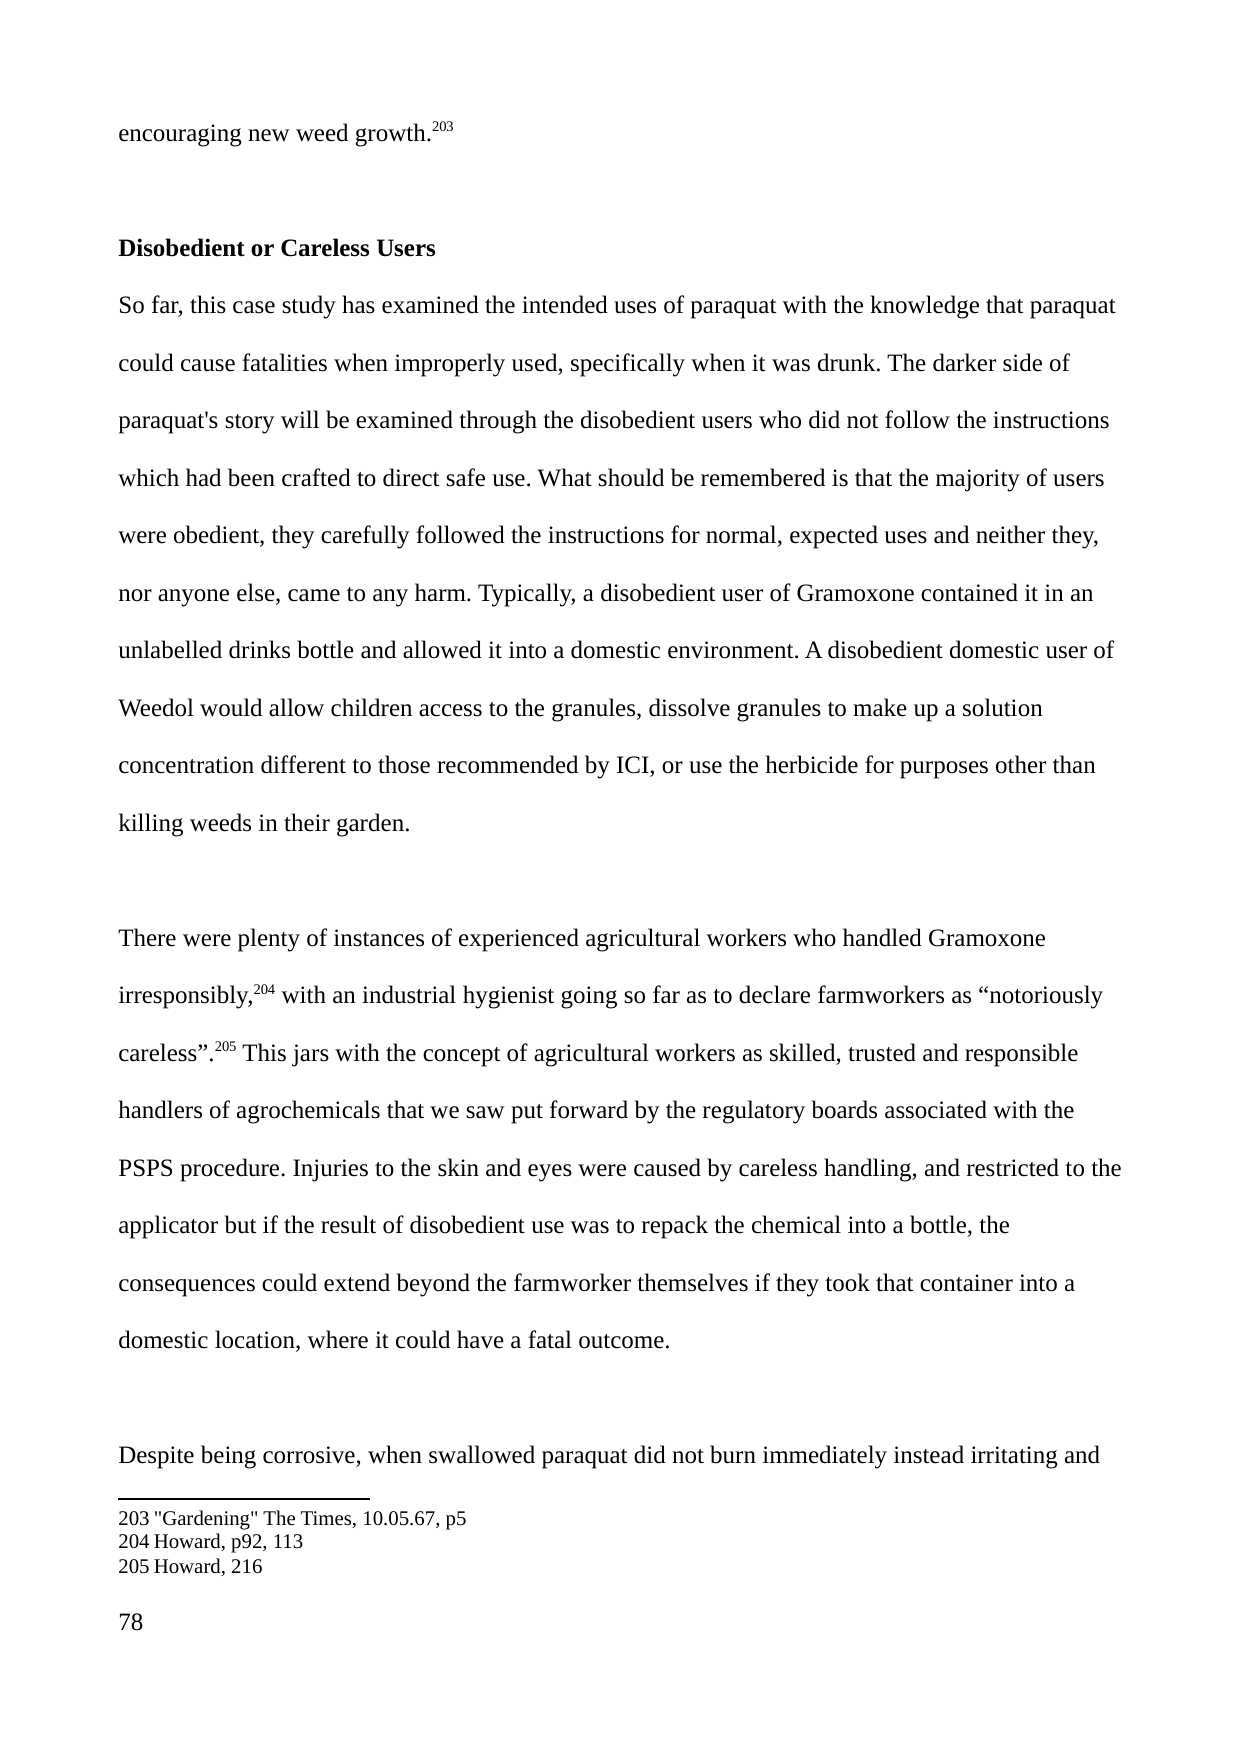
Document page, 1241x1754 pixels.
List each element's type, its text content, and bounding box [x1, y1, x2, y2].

text Despite being corrosive, when swallowed paraquat did not burn immediately instead irritating and [118, 1441, 1122, 1469]
text Howard, p92, 113 [118, 1529, 1122, 1553]
text So far, this case study has examined the intended uses of paraquat with the knowledge that paraquat could cause fatalities when improperly used, specifically when it was drunk. The darker side of paraquat's story will be examined through the disobedient users who did not follow the instructions which had been crafted to direct safe use. What should be remembered is that the majority of users were obedient, they carefully followed the instructions for normal, expected uses and neither they, nor anyone else, came to any harm. Typically, a disobedient user of Gramoxone contained it in an unlabelled drinks bottle and allowed it into a domestic environment. A disobedient domestic user of Weedol would allow children access to the granules, dissolve granules to make up a solution concentration different to those recommended by ICI, or use the herbicide for purposes other than killing weeds in their garden. [118, 291, 1122, 837]
text Howard, 216 [118, 1553, 1122, 1578]
text encouraging new weed growth. [118, 118, 1122, 147]
text "Gardening" The Times, 10.05.67, p5 [118, 1505, 1122, 1529]
text There were plenty of instances of experienced agricultural workers who handled Gramoxone irresponsibly, with an industrial hygienist going so far as to declare farmworkers as “notoriously careless”. This jars with the concept of agricultural workers as skilled, trusted and responsible handlers of agrochemicals that we saw put forward by the regulatory boards associated with the PSPS procedure. Injuries to the skin and eyes were caused by careless handling, and restricted to the applicator but if the result of disobedient use was to repack the chemical into a bottle, the consequences could extend beyond the farmworker themselves if they took that container into a domestic location, where it could have a fatal outcome. [118, 923, 1122, 1354]
text Disobedient or Careless Users [118, 233, 1122, 262]
